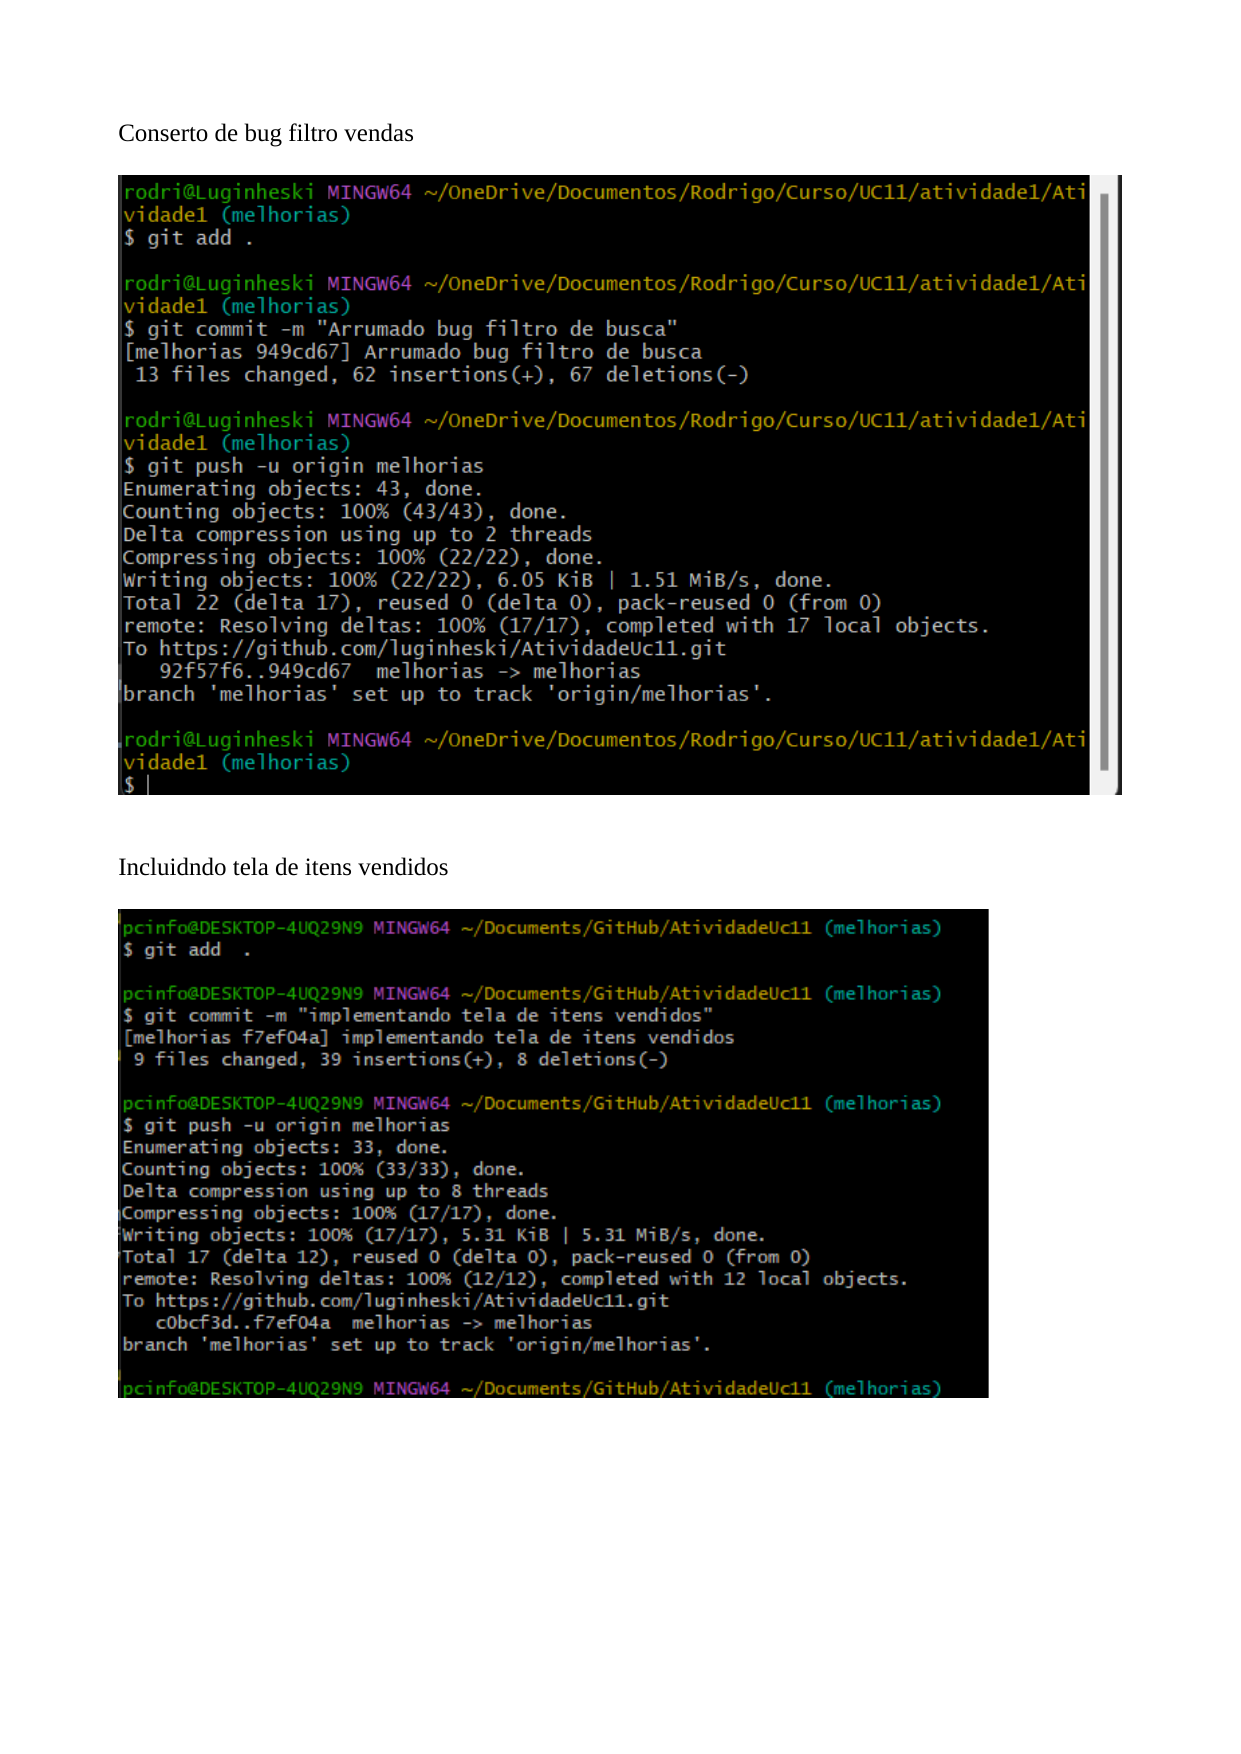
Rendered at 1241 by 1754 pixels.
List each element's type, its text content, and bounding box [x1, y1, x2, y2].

text Incluidndo tela de itens vendidos [118, 852, 1122, 881]
text Conserto de bug filtro vendas [118, 118, 1122, 147]
